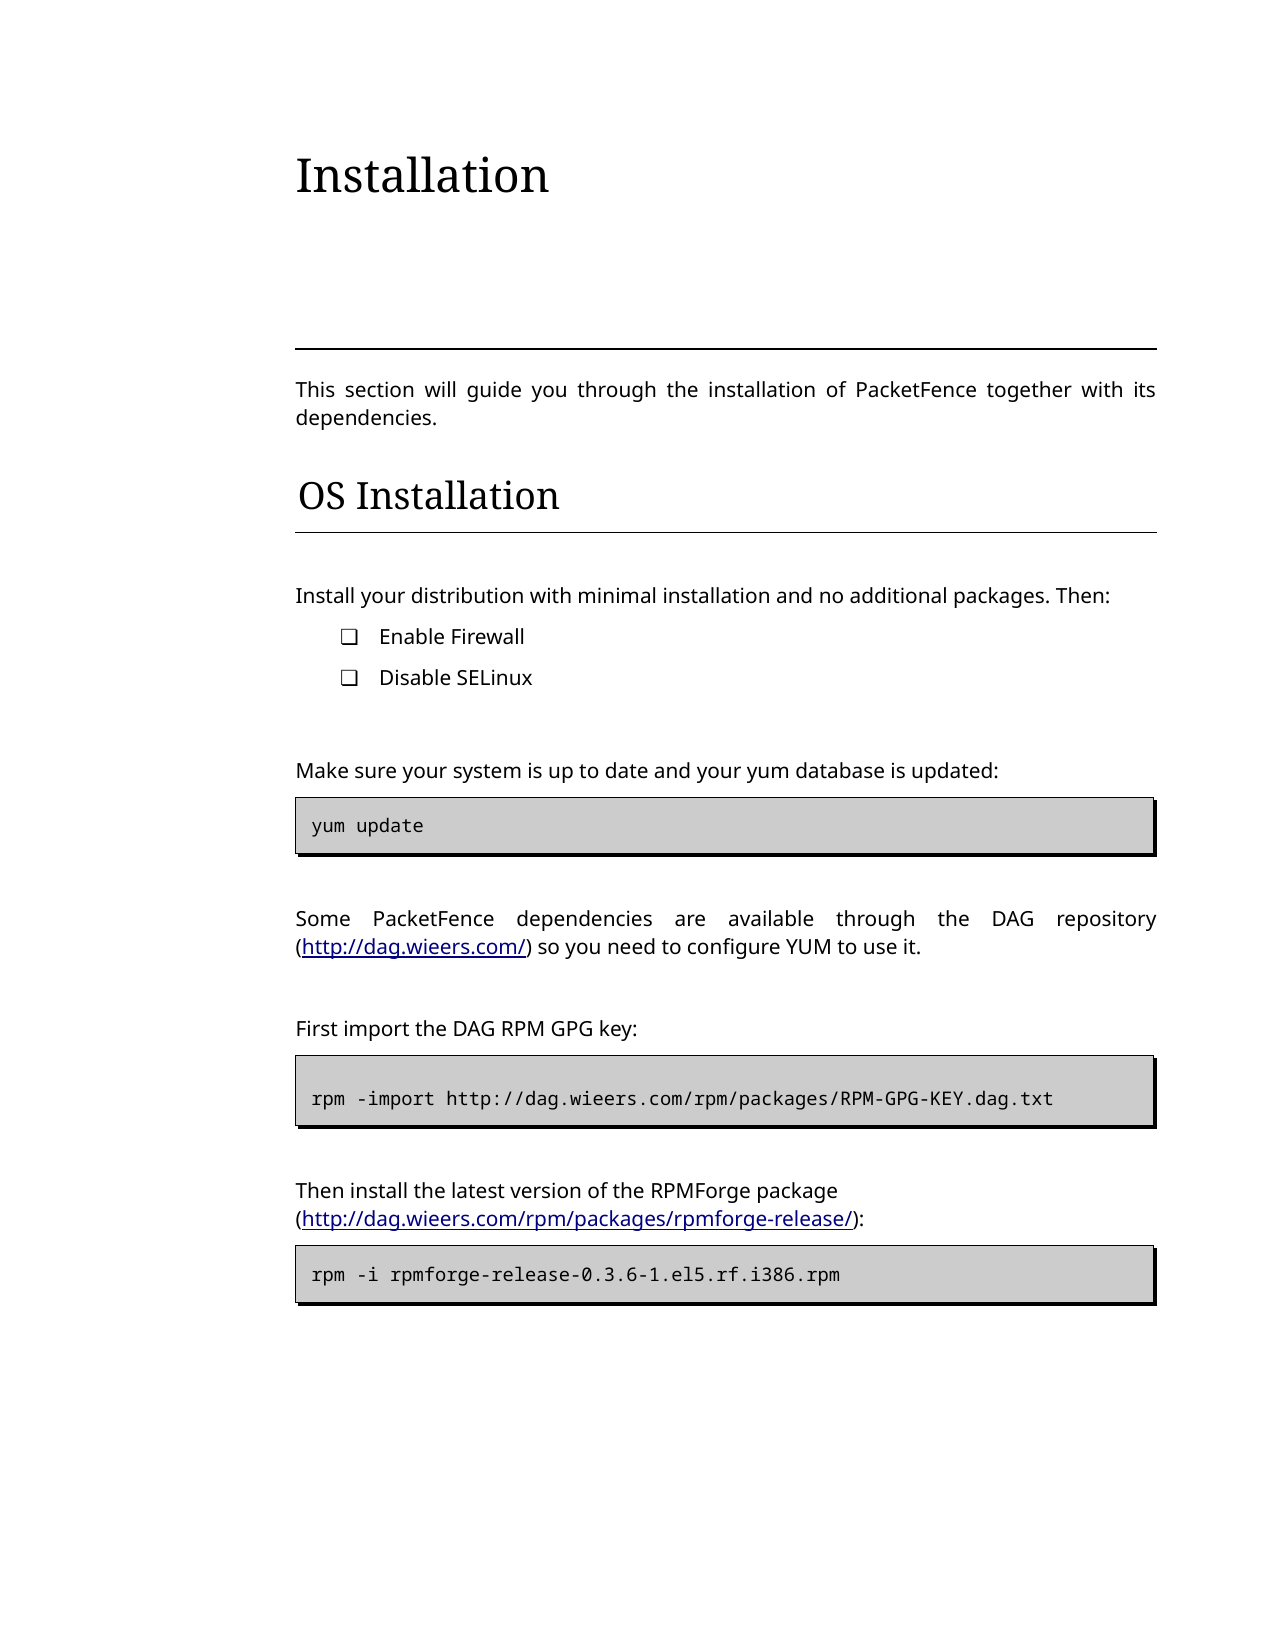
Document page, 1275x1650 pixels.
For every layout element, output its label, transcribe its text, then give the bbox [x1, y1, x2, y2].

text yum update [296, 798, 1153, 853]
text rpm -import http://dag.wieers.com/rpm/packages/RPM-GPG-KEY.dag.txt [296, 1056, 1153, 1125]
text First import the DAG RPM GPG key: [295, 1014, 1157, 1042]
text Install your distribution with minimal installation and no additional packages. Then: [295, 581, 1157, 609]
text Make sure your system is up to date and your yum database is updated: [295, 756, 1157, 784]
text This section will guide you through the installation of PacketFence together with its dependencies. [295, 375, 1157, 432]
subtitle Installation [295, 143, 1157, 348]
text Some PacketFence dependencies are available through the DAG repository (http://dag.wieers.com/) so you need to configure YUM to use it. [295, 904, 1157, 961]
list ❏ Disable SELinux [340, 663, 1157, 691]
text rpm -i rpmforge-release-0.3.6-1.el5.rf.i386.rpm [296, 1246, 1153, 1302]
text Then install the latest version of the RPMForge package (http://dag.wieers.com/rpm/packages/rpmforge-release/): [295, 1176, 1157, 1233]
subtitle OS Installation [295, 469, 1157, 532]
list ❏ Enable Firewall [340, 622, 1157, 650]
